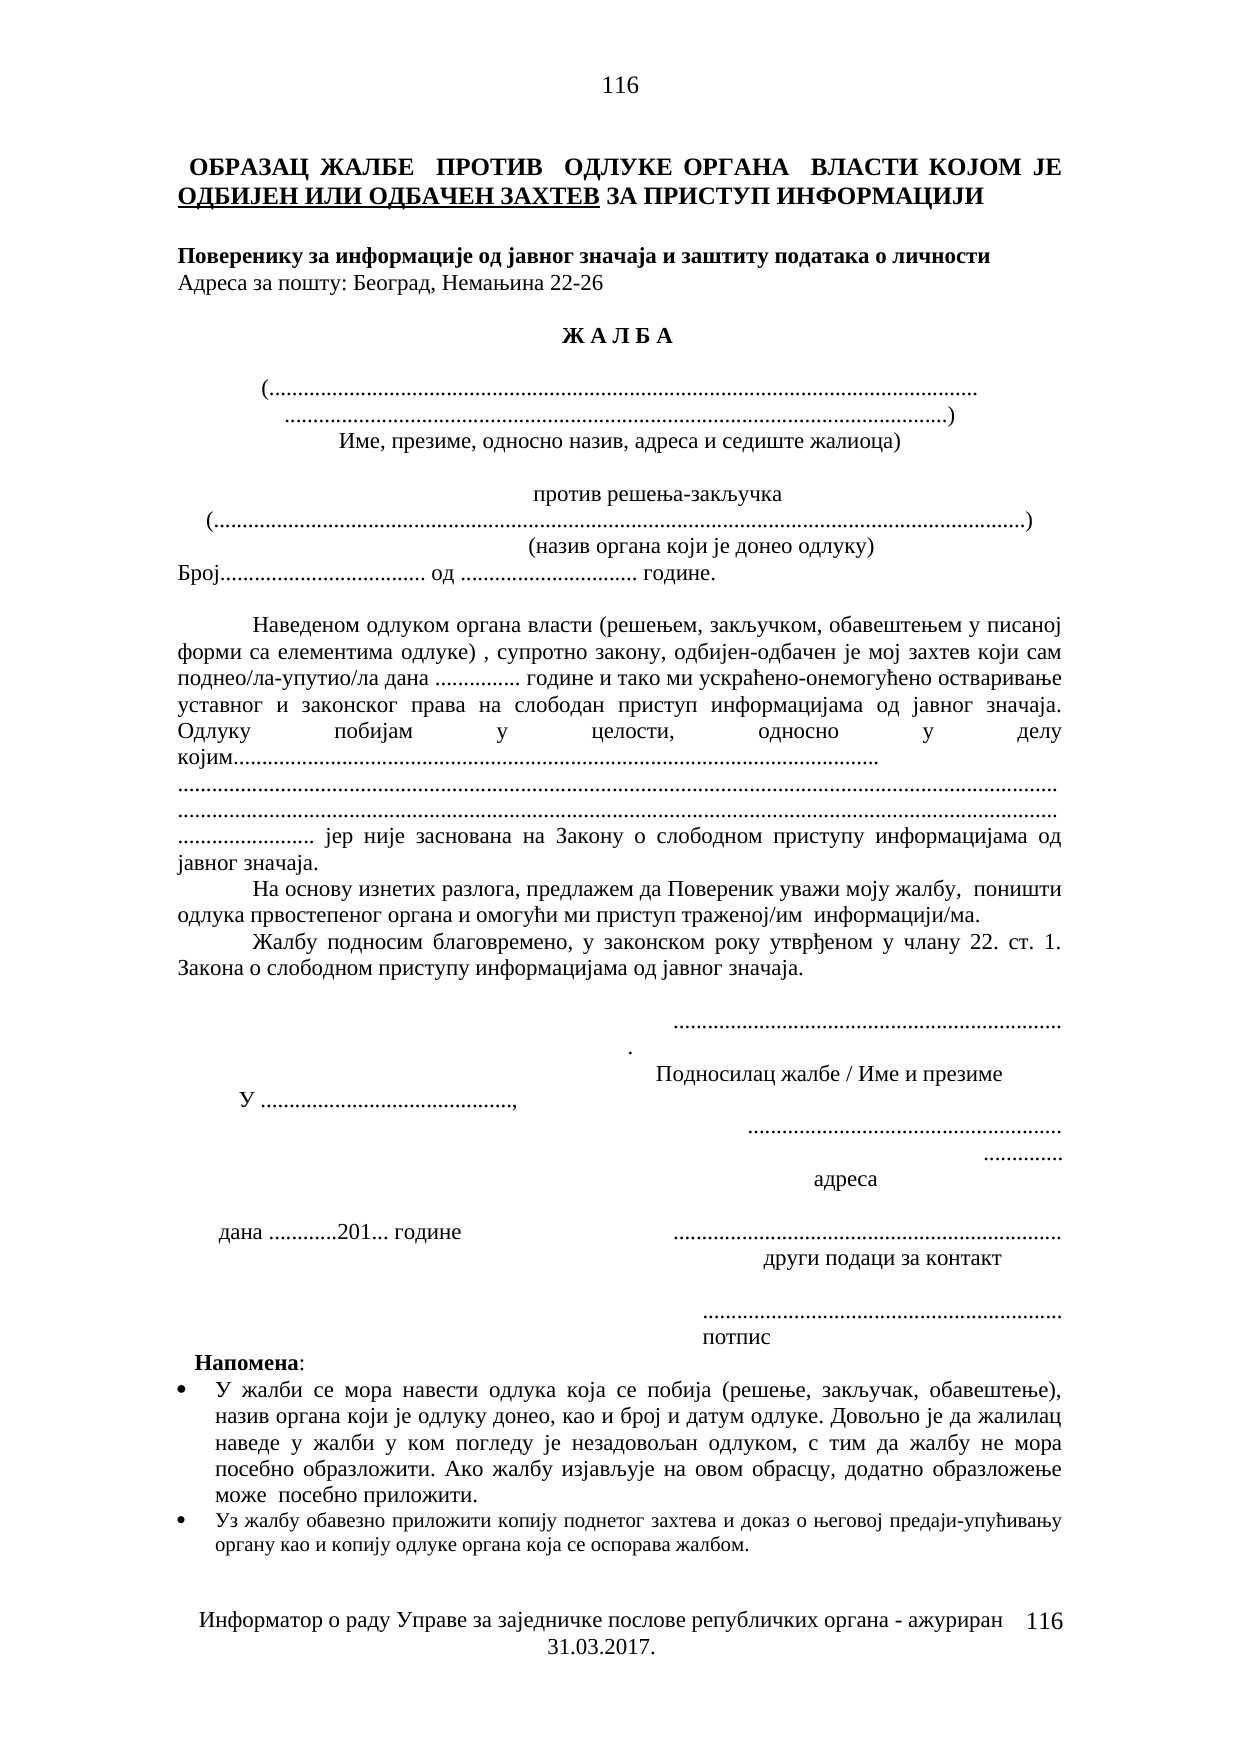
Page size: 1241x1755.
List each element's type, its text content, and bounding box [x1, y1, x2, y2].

text (............................................................................................................................ [177, 374, 1063, 401]
list Уз жалбу обавезно приложити копију поднетог захтева и доказ о његовој предаји-упућивању органу као и копију одлуке органа која се оспорава жалбом. [177, 1508, 1063, 1556]
text Жалбу подносим благовремено, у законском року утврђеном у члану 22. ст. 1. Закона о слободном приступу информацијама од јавног значаја. [177, 928, 1063, 981]
text Наведеном одлуком органа власти (решењем, закључком, обавештењем у писаној форми са елементима одлуке) , супротно закону, одбијен-одбачен је мој захтев који сам поднео/ла-упутио/ла дана ............... године и тако ми ускраћено-онемогућено остваривање уставног и законског права на слободан приступ информацијама од јавног значаја. Oдлуку побијам у целости, односно у делу којим................................................................................................................. [177, 612, 1063, 770]
text ....................................................................................................................) [177, 401, 1063, 427]
text ..................................................................... [627, 1007, 1063, 1059]
text Ж А Л Б А [177, 322, 1063, 348]
list У жалби се мора навести одлука која се побија (решење, закључак, обавештење), назив органа који је одлуку донео, као и број и датум одлуке. Довољно је да жалилац наведе у жалби у ком погледу је незадовољан одлуком, с тим да жалбу не мора посебно образложити. Ако жалбу изјављује на овом обрасцу, додатно образложење може посебно приложити. [177, 1376, 1063, 1508]
text Напомена: [177, 1349, 1063, 1376]
text Адреса за пошту: Београд, Немањина 22-26 [177, 269, 1063, 295]
text Број.................................... од ............................... године. [177, 559, 1063, 585]
text На основу изнетих разлога, предлажем да Повереник уважи моју жалбу, поништи одлука првостепеног органа и омогући ми приступ траженој/им информацији/ма. [177, 875, 1063, 928]
text ............................................................... потпис [702, 1297, 1063, 1349]
text (назив органа који је донео одлуку) [177, 532, 1063, 559]
text Поверенику за информације од јавног значаја и заштиту података о личности [177, 243, 1063, 269]
text Име, презиме, односно назив, адреса и седиште жалиоца) [177, 427, 1063, 453]
text други подаци за контакт [702, 1244, 1063, 1270]
text против решења-закључка (..............................................................................................................................................) [177, 480, 1063, 532]
text ............................................................................................................................................................................................................................................................................................................................................ јер није заснована на Закону о слободном приступу информацијама од јавног значаја. [177, 770, 1063, 875]
text Подносилац жалбе / Име и презиме [627, 1059, 1063, 1086]
subtitle ОБРАЗАЦ ЖАЛБЕ ПРОТИВ ОДЛУКЕ ОРГАНА ВЛАСТИ КОЈОМ ЈЕ ОДБИЈЕН ИЛИ ОДБАЧЕН ЗАХТЕВ ЗА ПРИСТУП ИНФОРМАЦИЈИ [177, 148, 1063, 210]
text дана ............201... године .................................................................... [177, 1218, 1063, 1244]
text адреса [177, 1165, 1063, 1191]
text У ............................................, ..................................................................... [177, 1086, 1063, 1165]
